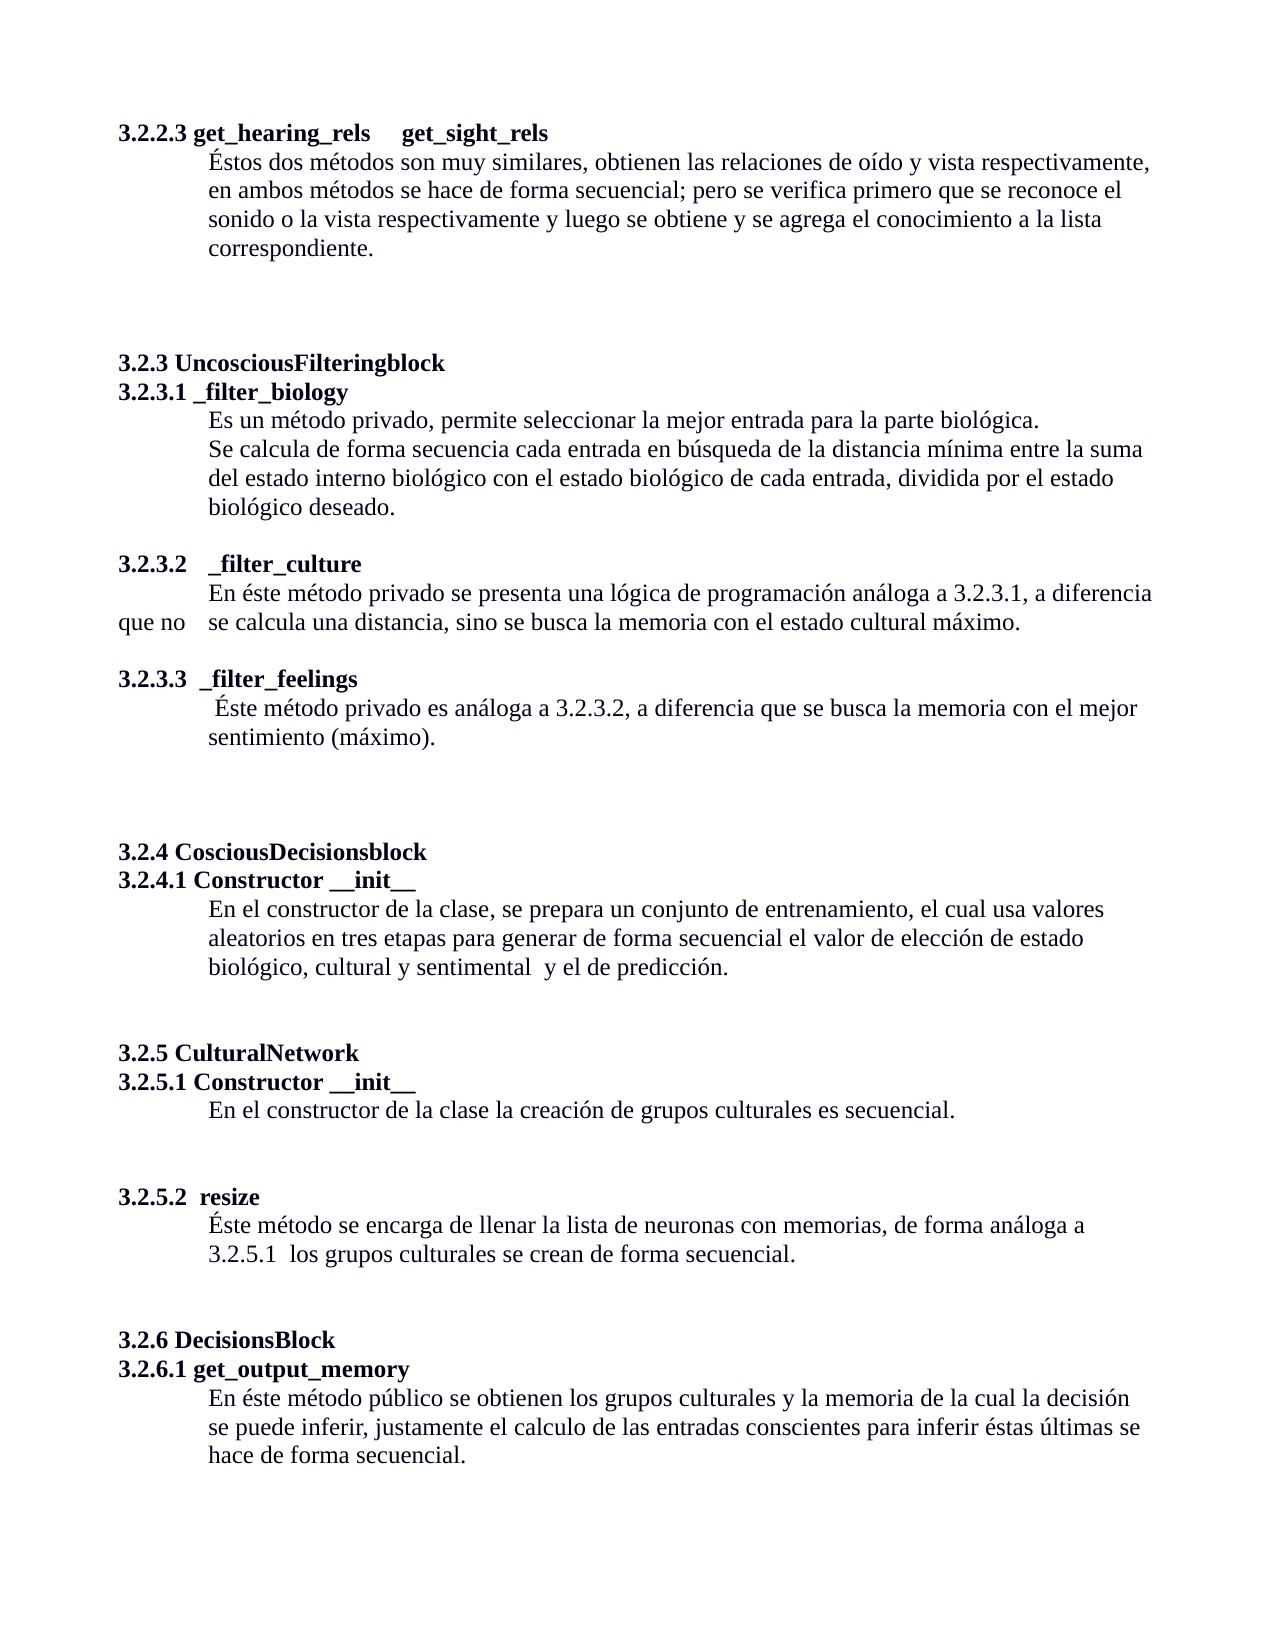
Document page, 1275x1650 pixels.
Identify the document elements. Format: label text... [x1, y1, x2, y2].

text En el constructor de la clase la creación de grupos culturales es secuencial. [118, 1096, 1157, 1124]
text 3.2.6.1 get_output_memory [118, 1354, 1157, 1383]
text 3.2.3.1 _filter_biology [118, 377, 1157, 406]
text En el constructor de la clase, se prepara un conjunto de entrenamiento, el cual usa valores aleatorios en tres etapas para generar de forma secuencial el valor de elección de estado biológico, cultural y sentimental y el de predicción. [118, 894, 1157, 981]
text 3.2.4 CosciousDecisionsblock [118, 837, 1157, 866]
text 3.2.3.2 _filter_culture [118, 549, 1157, 578]
text Éste método privado es análoga a 3.2.3.2, a diferencia que se busca la memoria con el mejor sentimiento (máximo). [118, 693, 1157, 751]
text Es un método privado, permite seleccionar la mejor entrada para la parte biológica. [118, 406, 1157, 434]
text 3.2.2.3 get_hearing_rels get_sight_rels [118, 118, 1157, 147]
text En éste método privado se presenta una lógica de programación análoga a 3.2.3.1, a diferencia que no se calcula una distancia, sino se busca la memoria con el estado cultural máximo. [118, 578, 1157, 636]
text En éste método público se obtienen los grupos culturales y la memoria de la cual la decisión se puede inferir, justamente el calculo de las entradas conscientes para inferir éstas últimas se hace de forma secuencial. [118, 1383, 1157, 1469]
text Éstos dos métodos son muy similares, obtienen las relaciones de oído y vista respectivamente, en ambos métodos se hace de forma secuencial; pero se verifica primero que se reconoce el sonido o la vista respectivamente y luego se obtiene y se agrega el conocimiento a la lista correspondiente. [118, 147, 1157, 262]
text Éste método se encarga de llenar la lista de neuronas con memorias, de forma análoga a 3.2.5.1 los grupos culturales se crean de forma secuencial. [118, 1211, 1157, 1268]
text 3.2.3 UncosciousFilteringblock [118, 348, 1157, 377]
text 3.2.5 CulturalNetwork [118, 1038, 1157, 1067]
text 3.2.6 DecisionsBlock [118, 1326, 1157, 1354]
text 3.2.4.1 Constructor __init__ [118, 866, 1157, 894]
text 3.2.5.1 Constructor __init__ [118, 1067, 1157, 1096]
text Se calcula de forma secuencia cada entrada en búsqueda de la distancia mínima entre la suma del estado interno biológico con el estado biológico de cada entrada, dividida por el estado biológico deseado. [118, 434, 1157, 521]
text 3.2.5.2 resize [118, 1182, 1157, 1211]
text 3.2.3.3 _filter_feelings [118, 664, 1157, 693]
